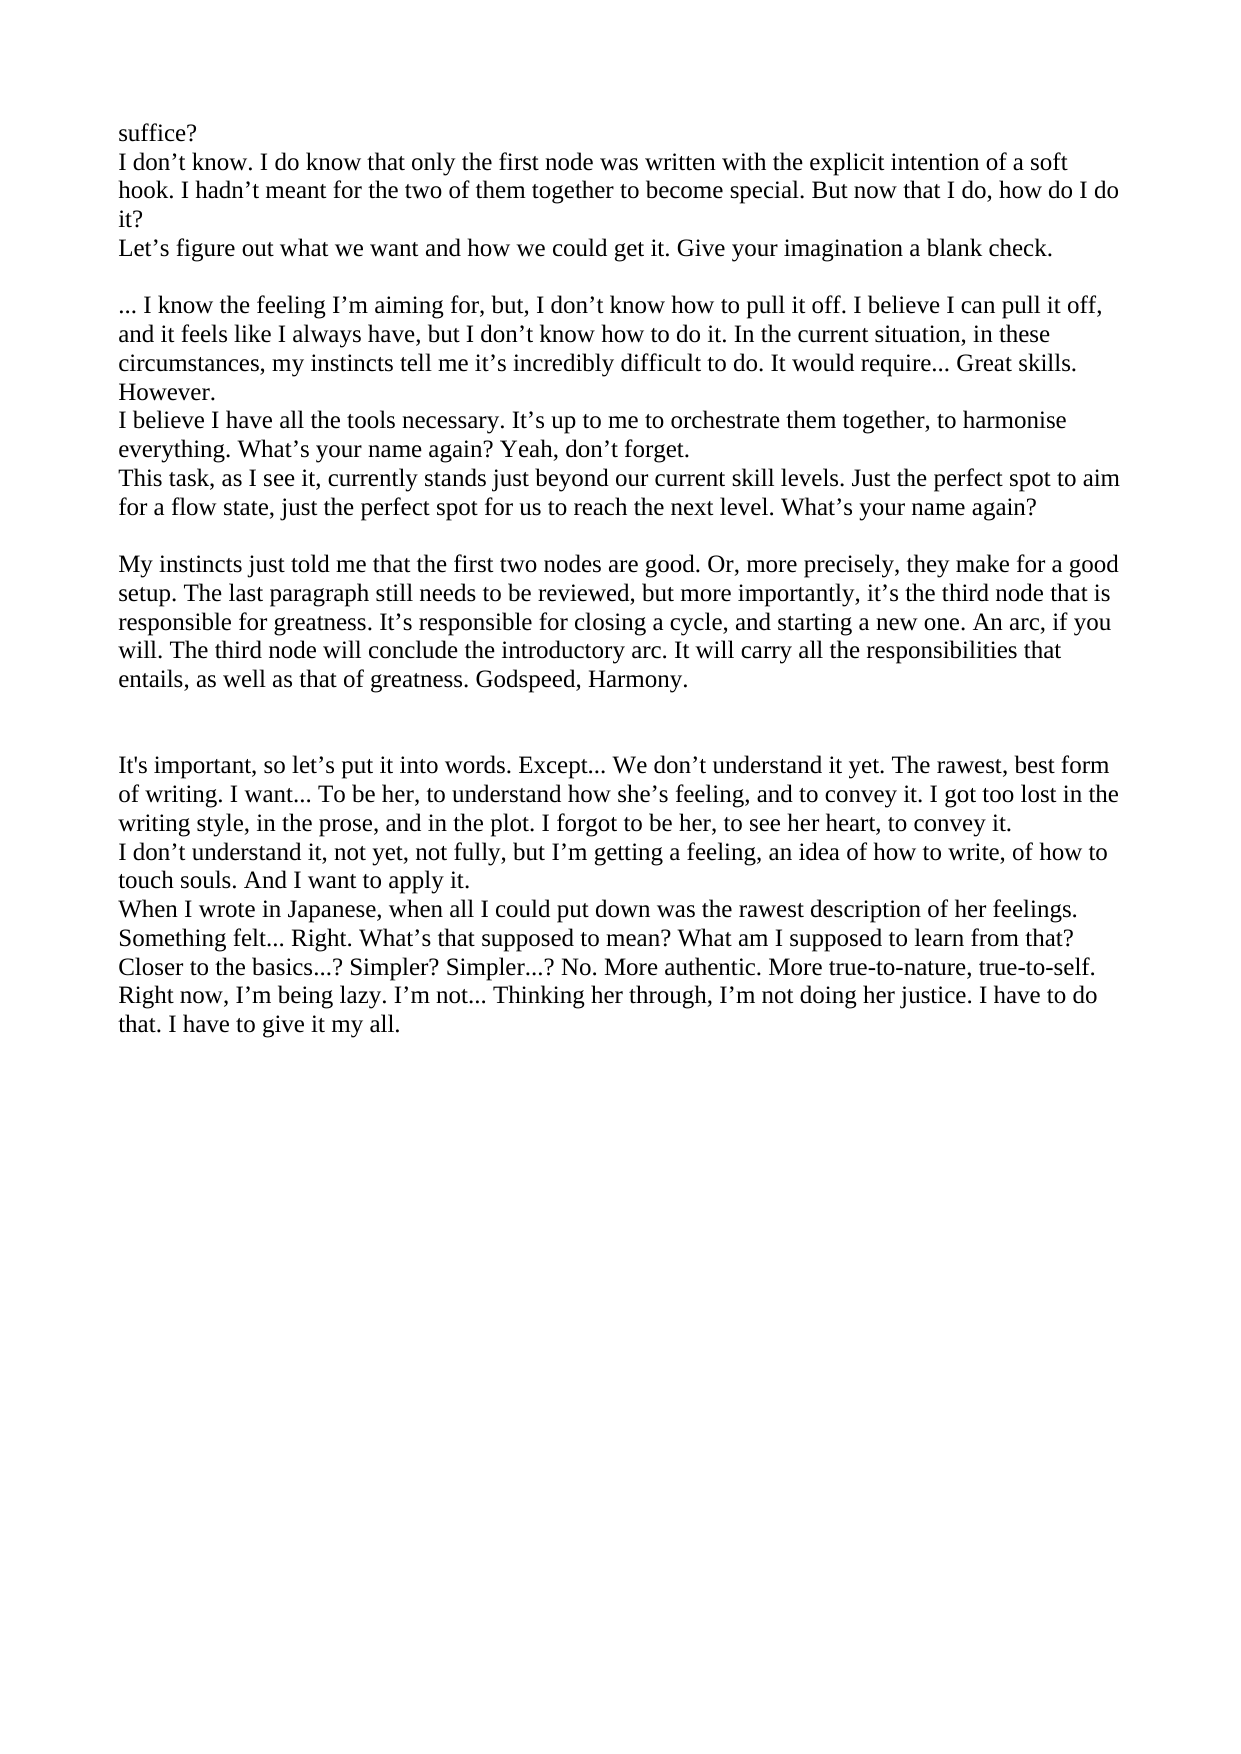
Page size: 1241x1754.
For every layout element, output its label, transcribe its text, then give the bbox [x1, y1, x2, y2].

text However. [118, 377, 1122, 406]
text This task, as I see it, currently stands just beyond our current skill levels. Just the perfect spot to aim for a flow state, just the perfect spot for us to reach the next level. What’s your name again? [118, 463, 1122, 521]
text My instincts just told me that the first two nodes are good. Or, more precisely, they make for a good setup. The last paragraph still needs to be reviewed, but more importantly, it’s the third node that is responsible for greatness. It’s responsible for closing a cycle, and starting a new one. An arc, if you will. The third node will conclude the introductory arc. It will carry all the responsibilities that entails, as well as that of greatness. Godspeed, Harmony. [118, 549, 1122, 693]
text I don’t know. I do know that only the first node was written with the explicit intention of a soft hook. I hadn’t meant for the two of them together to become special. But now that I do, how do I do it? [118, 147, 1122, 233]
text suffice? [118, 118, 1122, 147]
text ... I know the feeling I’m aiming for, but, I don’t know how to pull it off. I believe I can pull it off, and it feels like I always have, but I don’t know how to do it. In the current situation, in these circumstances, my instincts tell me it’s incredibly difficult to do. It would require... Great skills. [118, 291, 1122, 377]
text When I wrote in Japanese, when all I could put down was the rawest description of her feelings. Something felt... Right. What’s that supposed to mean? What am I supposed to learn from that? Closer to the basics...? Simpler? Simpler...? No. More authentic. More true-to-nature, true-to-self. Right now, I’m being lazy. I’m not... Thinking her through, I’m not doing her justice. I have to do that. I have to give it my all. [118, 894, 1122, 1038]
text I believe I have all the tools necessary. It’s up to me to orchestrate them together, to harmonise everything. What’s your name again? Yeah, don’t forget. [118, 406, 1122, 463]
text I don’t understand it, not yet, not fully, but I’m getting a feeling, an idea of how to write, of how to touch souls. And I want to apply it. [118, 837, 1122, 894]
text It's important, so let’s put it into words. Except... We don’t understand it yet. The rawest, best form of writing. I want... To be her, to understand how she’s feeling, and to convey it. I got too lost in the writing style, in the prose, and in the plot. I forgot to be her, to see her heart, to convey it. [118, 751, 1122, 837]
text Let’s figure out what we want and how we could get it. Give your imagination a blank check. [118, 233, 1122, 262]
